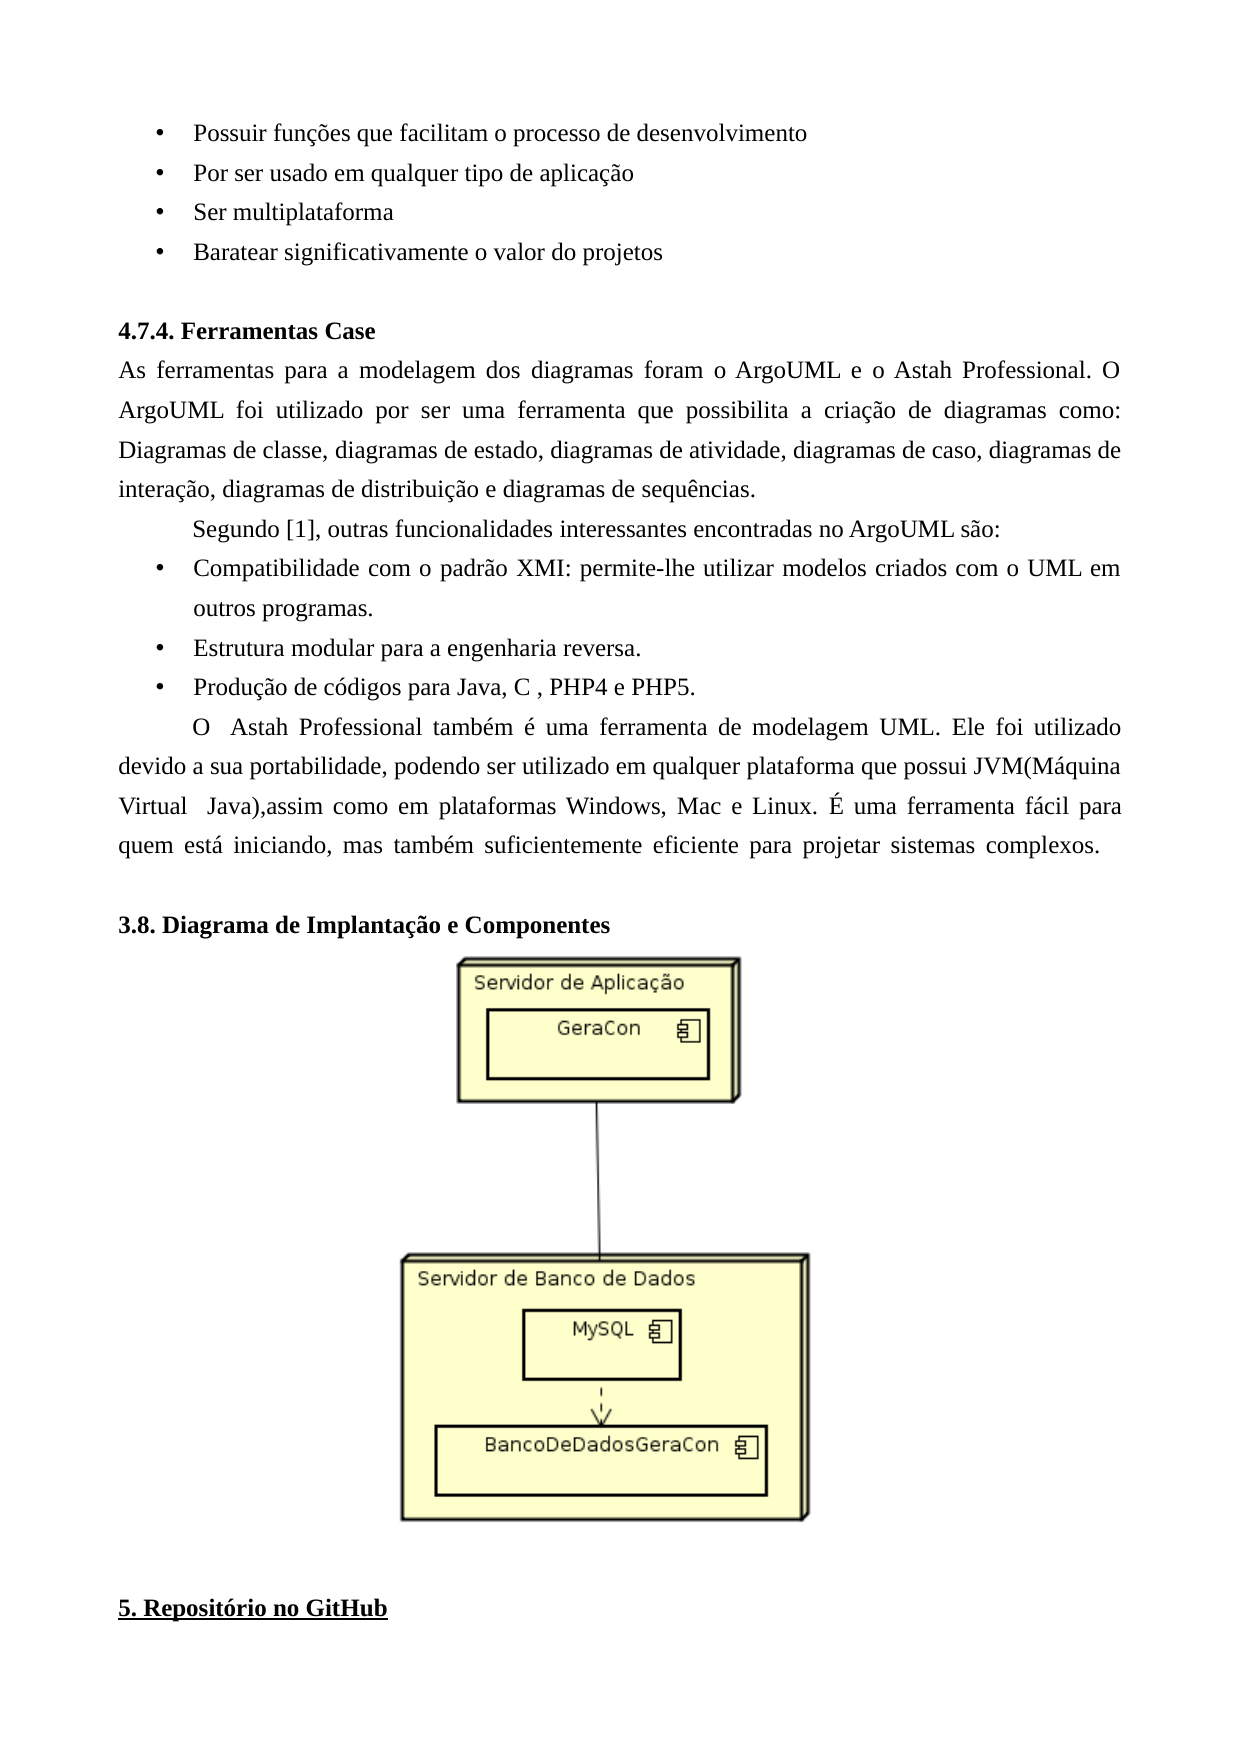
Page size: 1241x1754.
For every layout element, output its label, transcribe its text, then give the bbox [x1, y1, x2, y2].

list Ser multiplataforma [156, 197, 1122, 226]
list Estrutura modular para a engenharia reversa. [156, 633, 1122, 661]
text O Astah Professional também é uma ferramenta de modelagem UML. Ele foi utilizado devido a sua portabilidade, podendo ser utilizado em qualquer plataforma que possui JVM(Máquina Virtual Java),assim como em plataformas Windows, Mac e Linux. É uma ferramenta fácil para quem está iniciando, mas também suficientemente eficiente para projetar sistemas complexos. [118, 712, 1122, 899]
picture [369, 949, 845, 1544]
list Produção de códigos para Java, C , PHP4 e PHP5. [156, 672, 1122, 701]
text 4.7.4. Ferramentas Case [118, 316, 1122, 345]
list Por ser usado em qualquer tipo de aplicação [156, 158, 1122, 186]
list Compatibilidade com o padrão XMI: permite-lhe utilizar modelos criados com o UML em outros programas. [156, 553, 1122, 622]
text As ferramentas para a modelagem dos diagramas foram o ArgoUML e o Astah Professional. O ArgoUML foi utilizado por ser uma ferramenta que possibilita a criação de diagramas como: Diagramas de classe, diagramas de estado, diagramas de atividade, diagramas de caso, diagramas de interação, diagramas de distribuição e diagramas de sequências. [118, 356, 1122, 503]
list Baratear significativamente o valor do projetos [156, 237, 1122, 266]
text Segundo [1], outras funcionalidades interessantes encontradas no ArgoUML são: [118, 514, 1122, 543]
text 5. Repositório no GitHub [118, 1593, 1122, 1622]
text 3.8. Diagrama de Implantação e Componentes [118, 910, 1122, 938]
list Possuir funções que facilitam o processo de desenvolvimento [156, 118, 1122, 147]
